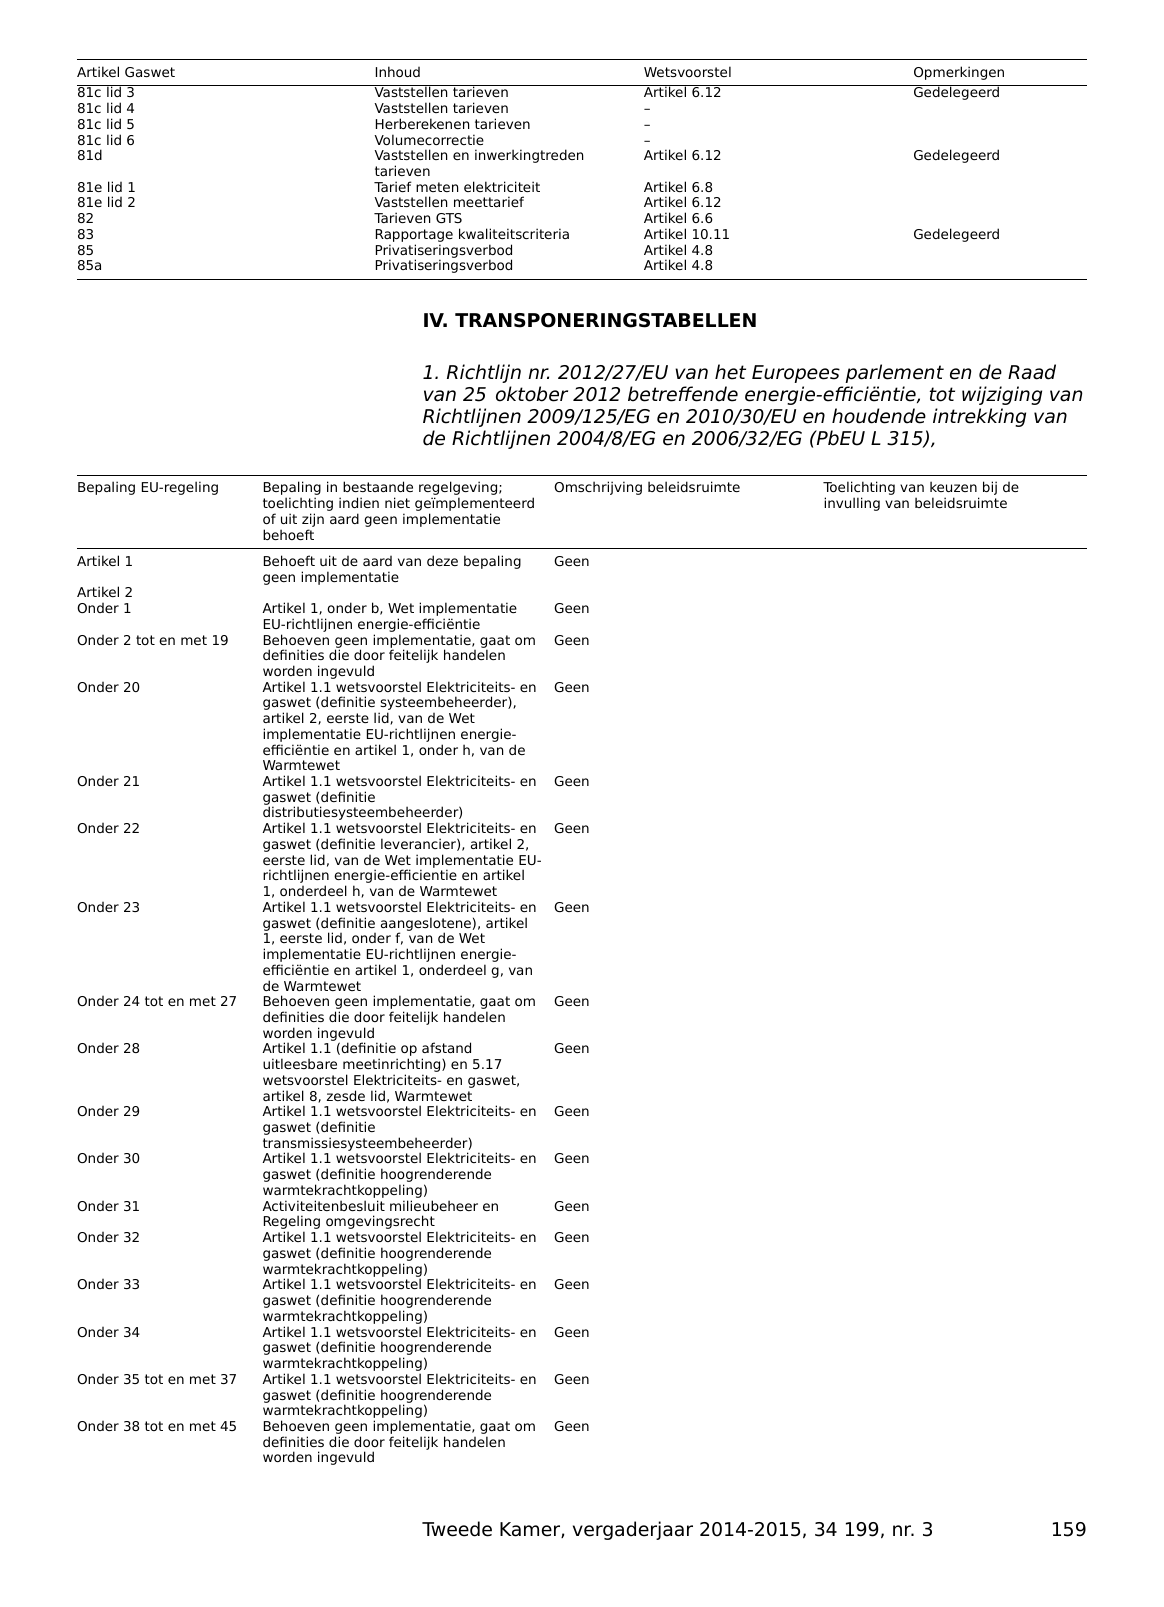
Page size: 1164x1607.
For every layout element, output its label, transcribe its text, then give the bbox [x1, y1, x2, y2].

table_cell Onder 24 tot en met 27 [77, 994, 256, 1041]
table_cell Onder 38 tot en met 45 [77, 1419, 256, 1466]
table_cell Tarief meten elektriciteit [369, 180, 638, 195]
table_cell 81c lid 6 [77, 133, 368, 148]
table_cell Geen [548, 821, 817, 900]
table_cell Artikel 1.1 wetsvoorstel Elektriciteits- en gaswet (definitie hoogrenderende warmtekrachtkoppeling) [256, 1277, 548, 1324]
table_cell [907, 243, 1087, 258]
table_cell Artikel 1.1 wetsvoorstel Elektriciteits- en gaswet (definitie hoogrenderende warmtekrachtkoppeling) [256, 1230, 548, 1277]
table_cell 85 [77, 243, 368, 258]
table_cell Onder 1 [77, 601, 256, 632]
table_header Inhoud [369, 60, 638, 85]
table_cell Geen [548, 774, 817, 821]
table_cell Geen [548, 1419, 817, 1466]
table_cell Volumecorrectie [369, 133, 638, 148]
table_cell Onder 21 [77, 774, 256, 821]
table_cell Onder 33 [77, 1277, 256, 1324]
table_cell Gedelegeerd [907, 148, 1087, 179]
table_cell [817, 1277, 1087, 1324]
table_cell [817, 1230, 1087, 1277]
table_cell [817, 774, 1087, 821]
table_cell Rapportage kwaliteitscriteria [369, 227, 638, 242]
table_cell Artikel 1.1 wetsvoorstel Elektriciteits- en gaswet (definitie aangeslotene), artikel 1, eerste lid, onder f, van de Wet implementatie EU-richtlijnen energie-efficiëntie en artikel 1, onderdeel g, van de Warmtewet [256, 900, 548, 994]
table_cell Onder 20 [77, 680, 256, 774]
table_cell [817, 632, 1087, 679]
table_cell – [638, 133, 907, 148]
table_cell Onder 22 [77, 821, 256, 900]
table_cell Tarieven GTS [369, 211, 638, 227]
table_cell Onder 34 [77, 1324, 256, 1372]
table_cell [907, 258, 1087, 279]
table_cell Gedelegeerd [907, 227, 1087, 242]
subtitle IV. TRANSPONERINGSTABELLEN [422, 310, 1087, 332]
table_cell Geen [548, 1151, 817, 1198]
table_cell Geen [548, 1324, 817, 1372]
table_cell Onder 35 tot en met 37 [77, 1372, 256, 1419]
table_cell Behoeft uit de aard van deze bepaling geen implementatie [256, 549, 548, 585]
table_cell 81e lid 2 [77, 195, 368, 211]
table_cell [817, 1041, 1087, 1104]
table_cell Artikel 1 [77, 549, 256, 585]
table_cell [907, 133, 1087, 148]
table_cell [817, 601, 1087, 632]
table_cell Gedelegeerd [907, 86, 1087, 101]
table_cell Vaststellen tarieven [369, 86, 638, 101]
table_cell Artikel 6.12 [638, 195, 907, 211]
table_cell Onder 2 tot en met 19 [77, 632, 256, 679]
table_cell – [638, 101, 907, 117]
table_header Artikel Gaswet [77, 60, 368, 85]
table_cell Artikel 6.12 [638, 86, 907, 101]
table_cell [817, 821, 1087, 900]
table_cell Geen [548, 549, 817, 585]
table_cell [817, 1372, 1087, 1419]
table_cell Artikel 1.1 wetsvoorstel Elektriciteits- en gaswet (definitie distributiesysteembeheerder) [256, 774, 548, 821]
table_cell [817, 1151, 1087, 1198]
table_cell [817, 549, 1087, 585]
table_cell Behoeven geen implementatie, gaat om definities die door feitelijk handelen worden ingevuld [256, 632, 548, 679]
table_cell Artikel 6.12 [638, 148, 907, 179]
table_cell [817, 1419, 1087, 1466]
table_cell Geen [548, 680, 817, 774]
table_cell Privatiseringsverbod [369, 258, 638, 279]
table_cell 85a [77, 258, 368, 279]
table_cell [907, 195, 1087, 211]
table_cell Geen [548, 1041, 817, 1104]
table_header Bepaling EU-regeling [77, 476, 256, 548]
table_cell Artikel 1.1 wetsvoorstel Elektriciteits- en gaswet (definitie transmissiesysteembeheerder) [256, 1104, 548, 1151]
table_header Wetsvoorstel [638, 60, 907, 85]
table_cell Onder 28 [77, 1041, 256, 1104]
table_cell 81c lid 5 [77, 117, 368, 132]
table_cell Artikel 6.6 [638, 211, 907, 227]
table_cell 82 [77, 211, 368, 227]
table_cell Artikel 1.1 wetsvoorstel Elektriciteits- en gaswet (definitie systeembeheerder), artikel 2, eerste lid, van de Wet implementatie EU-richtlijnen energie-efficiëntie en artikel 1, onder h, van de Warmtewet [256, 680, 548, 774]
table_cell Artikel 1.1 (definitie op afstand uitleesbare meetinrichting) en 5.17 wetsvoorstel Elektriciteits- en gaswet, artikel 8, zesde lid, Warmtewet [256, 1041, 548, 1104]
table_header Omschrijving beleidsruimte [548, 476, 817, 548]
table_cell [817, 1324, 1087, 1372]
table_cell [817, 900, 1087, 994]
table_cell Onder 32 [77, 1230, 256, 1277]
table_cell Artikel 6.8 [638, 180, 907, 195]
table_cell Artikel 1, onder b, Wet implementatie EU-richtlijnen energie-efficiëntie [256, 601, 548, 632]
table_cell Artikel 10.11 [638, 227, 907, 242]
table_cell Behoeven geen implementatie, gaat om definities die door feitelijk handelen worden ingevuld [256, 1419, 548, 1466]
table_cell [907, 101, 1087, 117]
table_cell [817, 585, 1087, 601]
table_cell Geen [548, 601, 817, 632]
table_cell – [638, 117, 907, 132]
table_cell Geen [548, 900, 817, 994]
table_cell Geen [548, 1230, 817, 1277]
table_cell 81e lid 1 [77, 180, 368, 195]
table_cell Artikel 1.1 wetsvoorstel Elektriciteits- en gaswet (definitie hoogrenderende warmtekrachtkoppeling) [256, 1372, 548, 1419]
table_cell Vaststellen en inwerkingtreden tarieven [369, 148, 638, 179]
table_cell Geen [548, 994, 817, 1041]
table_cell [817, 680, 1087, 774]
table_cell Geen [548, 632, 817, 679]
table_cell Behoeven geen implementatie, gaat om definities die door feitelijk handelen worden ingevuld [256, 994, 548, 1041]
table_cell Herberekenen tarieven [369, 117, 638, 132]
table_cell [256, 585, 548, 601]
table_cell Activiteitenbesluit milieubeheer en Regeling omgevingsrecht [256, 1199, 548, 1230]
table_cell Artikel 4.8 [638, 243, 907, 258]
table_cell 83 [77, 227, 368, 242]
table_cell Vaststellen tarieven [369, 101, 638, 117]
table_cell Geen [548, 1199, 817, 1230]
table_cell Geen [548, 1104, 817, 1151]
table_cell 81c lid 4 [77, 101, 368, 117]
table_cell [817, 1104, 1087, 1151]
table_header Opmerkingen [907, 60, 1087, 85]
table_cell [907, 211, 1087, 227]
table_cell Onder 30 [77, 1151, 256, 1198]
table_cell Onder 31 [77, 1199, 256, 1230]
subtitle 1. Richtlijn nr. 2012/27/EU van het Europees parlement en de Raad van 25 oktober 2012 betreffende energie-efficiëntie, tot wijziging van Richtlijnen 2009/125/EG en 2010/30/EU en houdende intrekking van de Richtlijnen 2004/8/EG en 2006/32/EG (PbEU L 315), [422, 362, 1087, 449]
table_cell Artikel 4.8 [638, 258, 907, 279]
table_cell Artikel 1.1 wetsvoorstel Elektriciteits- en gaswet (definitie hoogrenderende warmtekrachtkoppeling) [256, 1151, 548, 1198]
table_cell [907, 117, 1087, 132]
table_header Bepaling in bestaande regelgeving; toelichting indien niet geïmplementeerd of uit zijn aard geen implementatie behoeft [256, 476, 548, 548]
table_cell Artikel 1.1 wetsvoorstel Elektriciteits- en gaswet (definitie leverancier), artikel 2, eerste lid, van de Wet implementatie EU-richtlijnen energie-efficientie en artikel 1, onderdeel h, van de Warmtewet [256, 821, 548, 900]
table_cell Vaststellen meettarief [369, 195, 638, 211]
table_cell 81c lid 3 [77, 86, 368, 101]
table_cell Onder 29 [77, 1104, 256, 1151]
table_cell Geen [548, 1277, 817, 1324]
table_cell [548, 585, 817, 601]
table_cell Artikel 1.1 wetsvoorstel Elektriciteits- en gaswet (definitie hoogrenderende warmtekrachtkoppeling) [256, 1324, 548, 1372]
table_cell Geen [548, 1372, 817, 1419]
table_cell 81d [77, 148, 368, 179]
table_cell [817, 994, 1087, 1041]
table_cell Artikel 2 [77, 585, 256, 601]
table_cell [907, 180, 1087, 195]
table_cell Onder 23 [77, 900, 256, 994]
table_header Toelichting van keuzen bij de invulling van beleidsruimte [817, 476, 1087, 548]
table_cell [817, 1199, 1087, 1230]
table_cell Privatiseringsverbod [369, 243, 638, 258]
